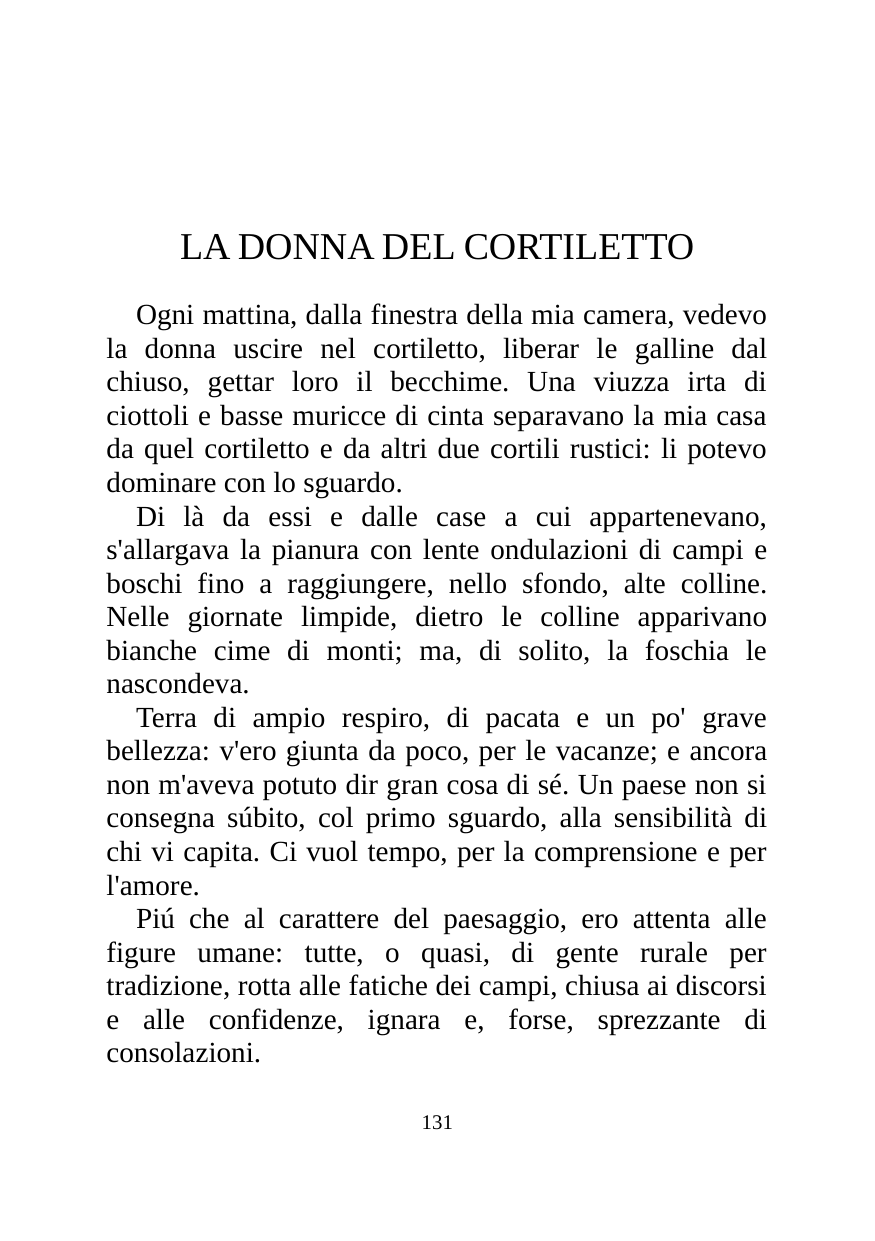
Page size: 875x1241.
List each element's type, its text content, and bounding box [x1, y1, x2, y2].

subtitle LA DONNA DEL CORTILETTO [106, 224, 768, 268]
text Terra di ampio respiro, di pacata e un po' grave bellezza: v'ero giunta da poco, per le vacanze; e ancora non m'aveva potuto dir gran cosa di sé. Un paese non si consegna súbito, col primo sguardo, alla sensibilità di chi vi capita. Ci vuol tempo, per la comprensione e per l'amore. [106, 700, 768, 901]
text Di là da essi e dalle case a cui appartenevano, s'allargava la pianura con lente ondulazioni di campi e boschi fino a raggiungere, nello sfondo, alte colline. Nelle giornate limpide, dietro le colline apparivano bianche cime di monti; ma, di solito, la foschia le nascondeva. [106, 499, 768, 700]
text Ogni mattina, dalla finestra della mia camera, vedevo la donna uscire nel cortiletto, liberar le galline dal chiuso, gettar loro il becchime. Una viuzza irta di ciottoli e basse muricce di cinta separavano la mia casa da quel cortiletto e da altri due cortili rustici: li potevo dominare con lo sguardo. [106, 297, 768, 499]
text Piú che al carattere del paesaggio, ero attenta alle figure umane: tutte, o quasi, di gente rurale per tradizione, rotta alle fatiche dei campi, chiusa ai discorsi e alle confidenze, ignara e, forse, sprezzante di consolazioni. [106, 901, 768, 1069]
